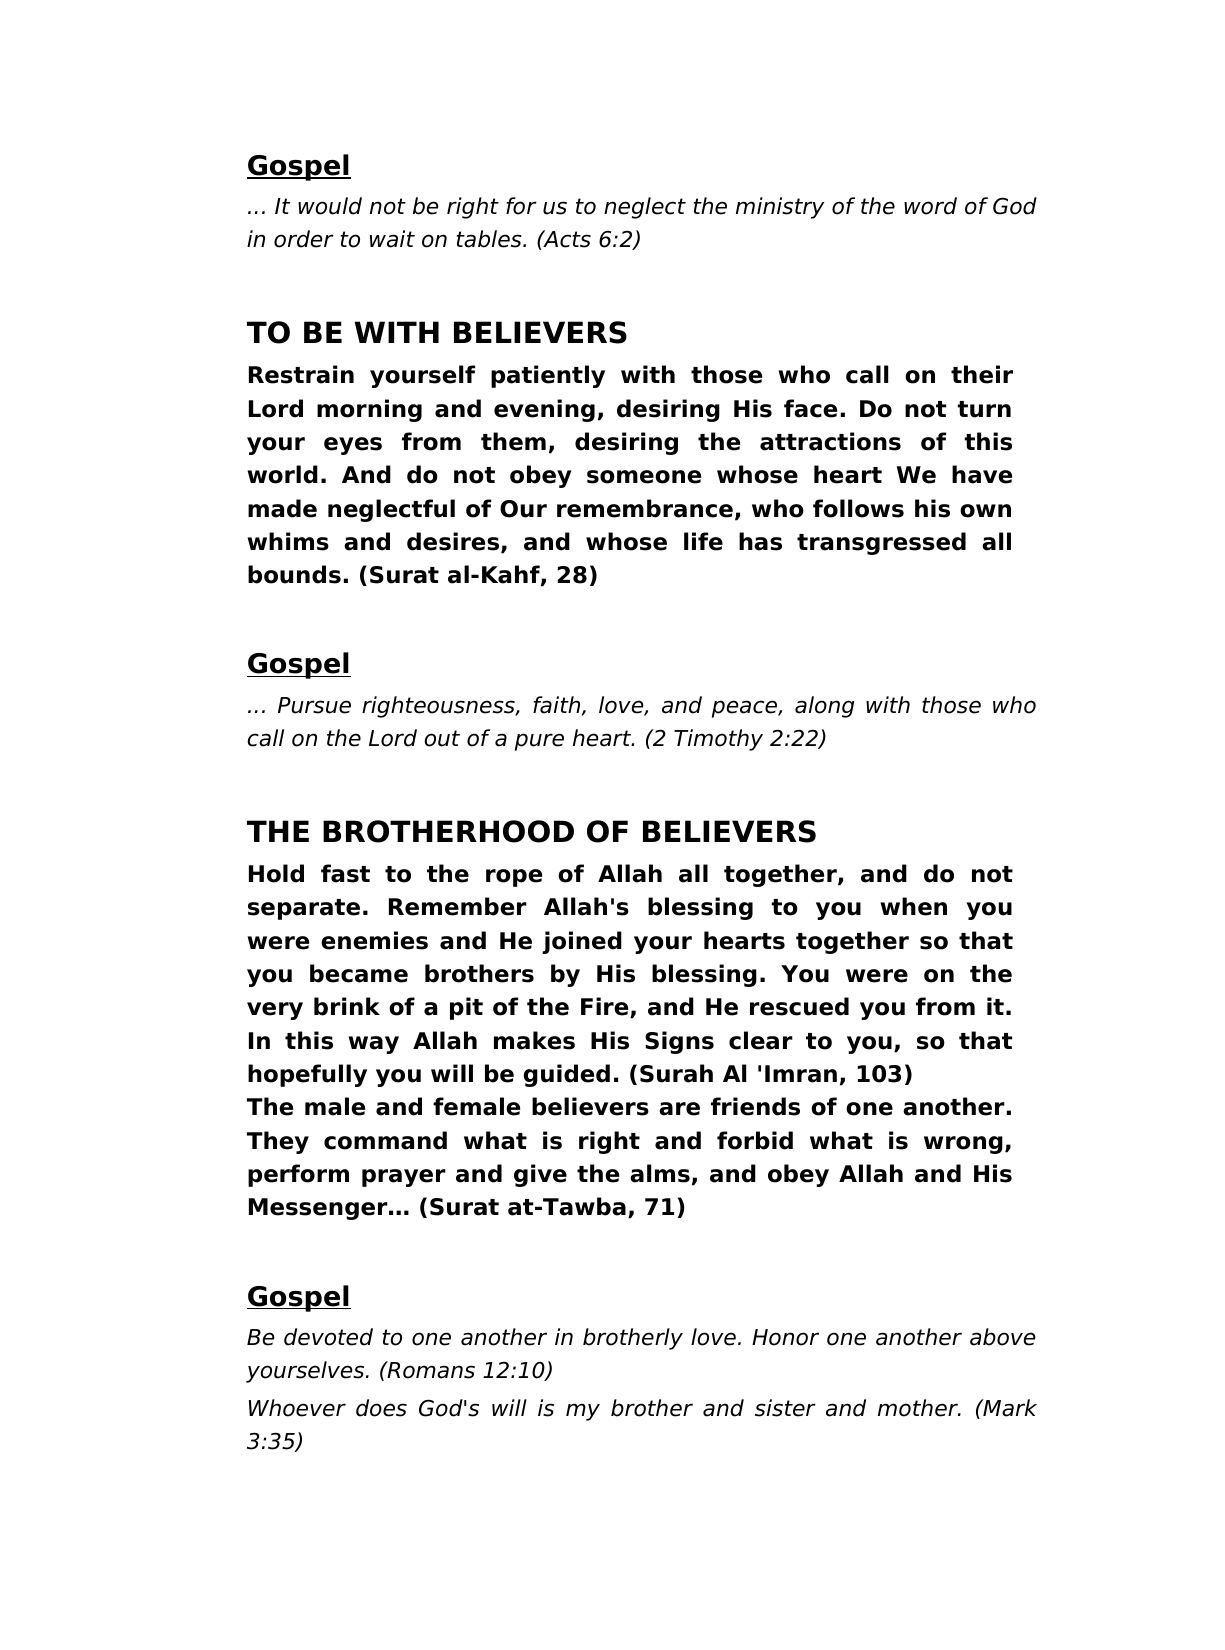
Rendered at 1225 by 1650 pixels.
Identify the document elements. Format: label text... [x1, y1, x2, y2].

subtitle TO BE WITH BELIEVERS [187, 317, 1037, 351]
text Restrain yourself patiently with those who call on their Lord morning and evening, desiring His face. Do not turn your eyes from them, desiring the attractions of this world. And do not obey someone whose heart We have made neglectful of Our remembrance, who follows his own whims and desires, and whose life has transgressed all bounds. (Surat al-Kahf, 28) [247, 357, 1014, 590]
text ... Pursue righteousness, faith, love, and peace, along with those who call on the Lord out of a pure heart. (2 Timothy 2:22) [247, 687, 1037, 753]
text ... It would not be right for us to neglect the ministry of the word of God in order to wait on tables. (Acts 6:2) [247, 188, 1037, 254]
subtitle Gospel [187, 1281, 1037, 1312]
subtitle Gospel [187, 649, 1037, 680]
text Whoever does God's will is my brother and sister and mother. (Mark 3:35) [247, 1389, 1037, 1456]
subtitle THE BROTHERHOOD OF BELIEVERS [187, 816, 1037, 849]
text Hold fast to the rope of Allah all together, and do not separate. Remember Allah's blessing to you when you were enemies and He joined your hearts together so that you became brothers by His blessing. You were on the very brink of a pit of the Fire, and He rescued you from it. In this way Allah makes His Signs clear to you, so that hopefully you will be guided. (Surah Al 'Imran, 103) [247, 856, 1014, 1089]
text Be devoted to one another in brotherly love. Honor one another above yourselves. (Romans 12:10) [247, 1319, 1037, 1385]
subtitle Gospel [187, 150, 1037, 182]
text The male and female believers are friends of one another. They command what is right and forbid what is wrong, perform prayer and give the alms, and obey Allah and His Messenger… (Surat at-Tawba, 71) [247, 1089, 1014, 1222]
